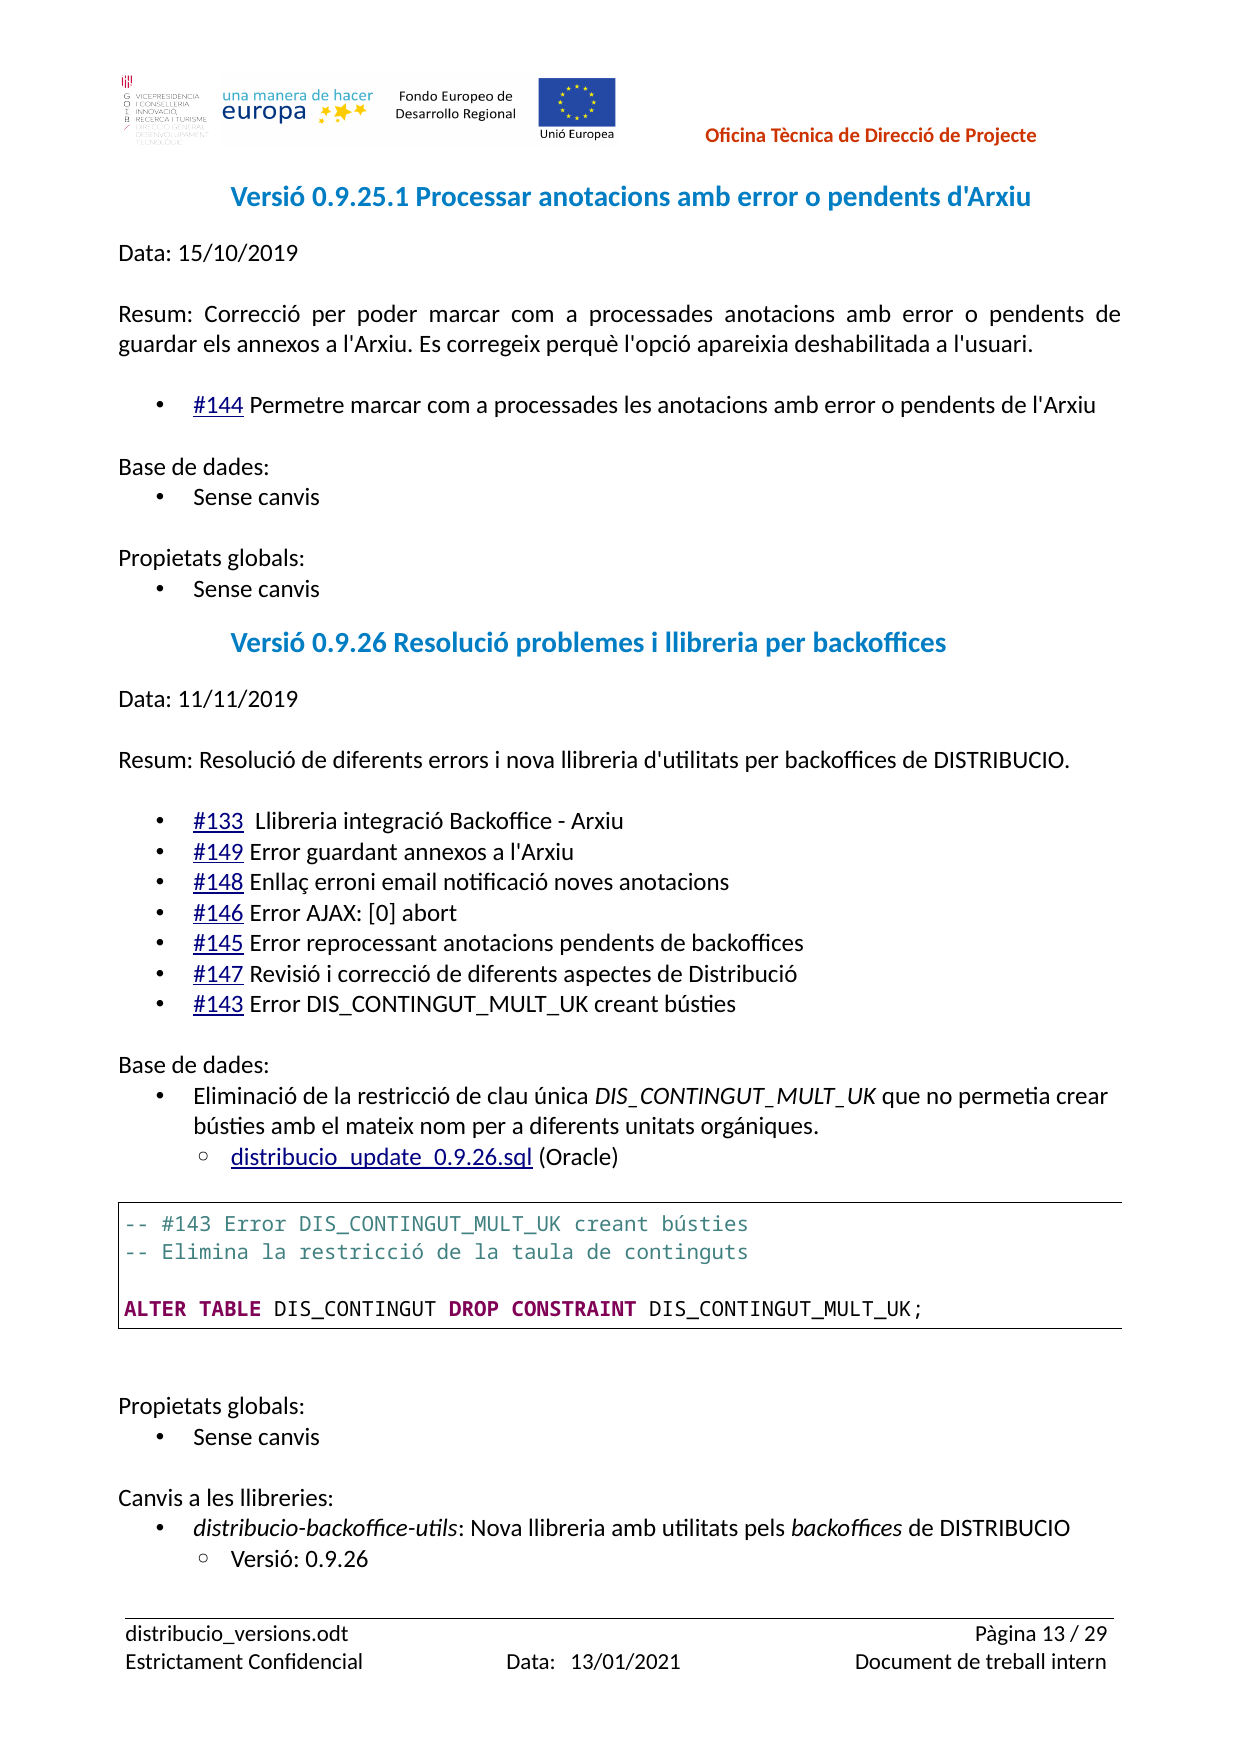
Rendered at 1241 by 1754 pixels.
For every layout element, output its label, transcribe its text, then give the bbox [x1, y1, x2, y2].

list #133 Llibreria integració Backoffice - Arxiu [156, 805, 1122, 836]
list #145 Error reprocessant anotacions pendents de backoffices [156, 927, 1122, 958]
text Resum: Resolució de diferents errors i nova llibreria d'utilitats per backoffices de DISTRIBUCIO. [118, 744, 1122, 775]
list #148 Enllaç erroni email notificació noves anotacions [156, 866, 1122, 897]
list Sense canvis [156, 573, 1122, 603]
text Canvis a les llibreries: [118, 1482, 1122, 1512]
list Eliminació de la restricció de clau única DIS_CONTINGUT_MULT_UK que no permetia crear bústies amb el mateix nom per a diferents unitats orgániques. [156, 1080, 1122, 1141]
table_header -- #143 Error DIS_CONTINGUT_MULT_UK creant bústies -- Elimina la restricció de la taula de continguts ALTER TABLE DIS_CONTINGUT DROP CONSTRAINT DIS_CONTINGUT_MULT_UK; [119, 1203, 1122, 1328]
list #143 Error DIS_CONTINGUT_MULT_UK creant bústies [156, 988, 1122, 1019]
text Propietats globals: [118, 1390, 1122, 1421]
list #144 Permetre marcar com a processades les anotacions amb error o pendents de l'Arxiu [156, 389, 1122, 420]
list Sense canvis [156, 1421, 1122, 1451]
list distribucio_update_0.9.26.sql (Oracle) [193, 1141, 1122, 1171]
list #147 Revisió i correcció de diferents aspectes de Distribució [156, 958, 1122, 988]
subtitle Versió 0.9.25.1 Processar anotacions amb error o pendents d'Arxiu [153, 178, 1122, 213]
list Sense canvis [156, 481, 1122, 512]
text Resum: Correcció per poder marcar com a processades anotacions amb error o pendents de guardar els annexos a l'Arxiu. Es corregeix perquè l'opció apareixia deshabilitada a l'usuari. [118, 298, 1122, 359]
text Data: 15/10/2019 [118, 237, 1122, 267]
list #149 Error guardant annexos a l'Arxiu [156, 836, 1122, 866]
text Data: 11/11/2019 [118, 683, 1122, 714]
subtitle Versió 0.9.26 Resolució problemes i llibreria per backoffices [153, 624, 1122, 659]
text Base de dades: [118, 451, 1122, 481]
text Propietats globals: [118, 542, 1122, 573]
list #146 Error AJAX: [0] abort [156, 897, 1122, 927]
list distribucio-backoffice-utils: Nova llibreria amb utilitats pels backoffices de DISTRIBUCIO [156, 1512, 1122, 1543]
picture [219, 73, 621, 147]
picture [118, 73, 213, 147]
text Base de dades: [118, 1049, 1122, 1080]
list Versió: 0.9.26 [193, 1543, 1122, 1573]
